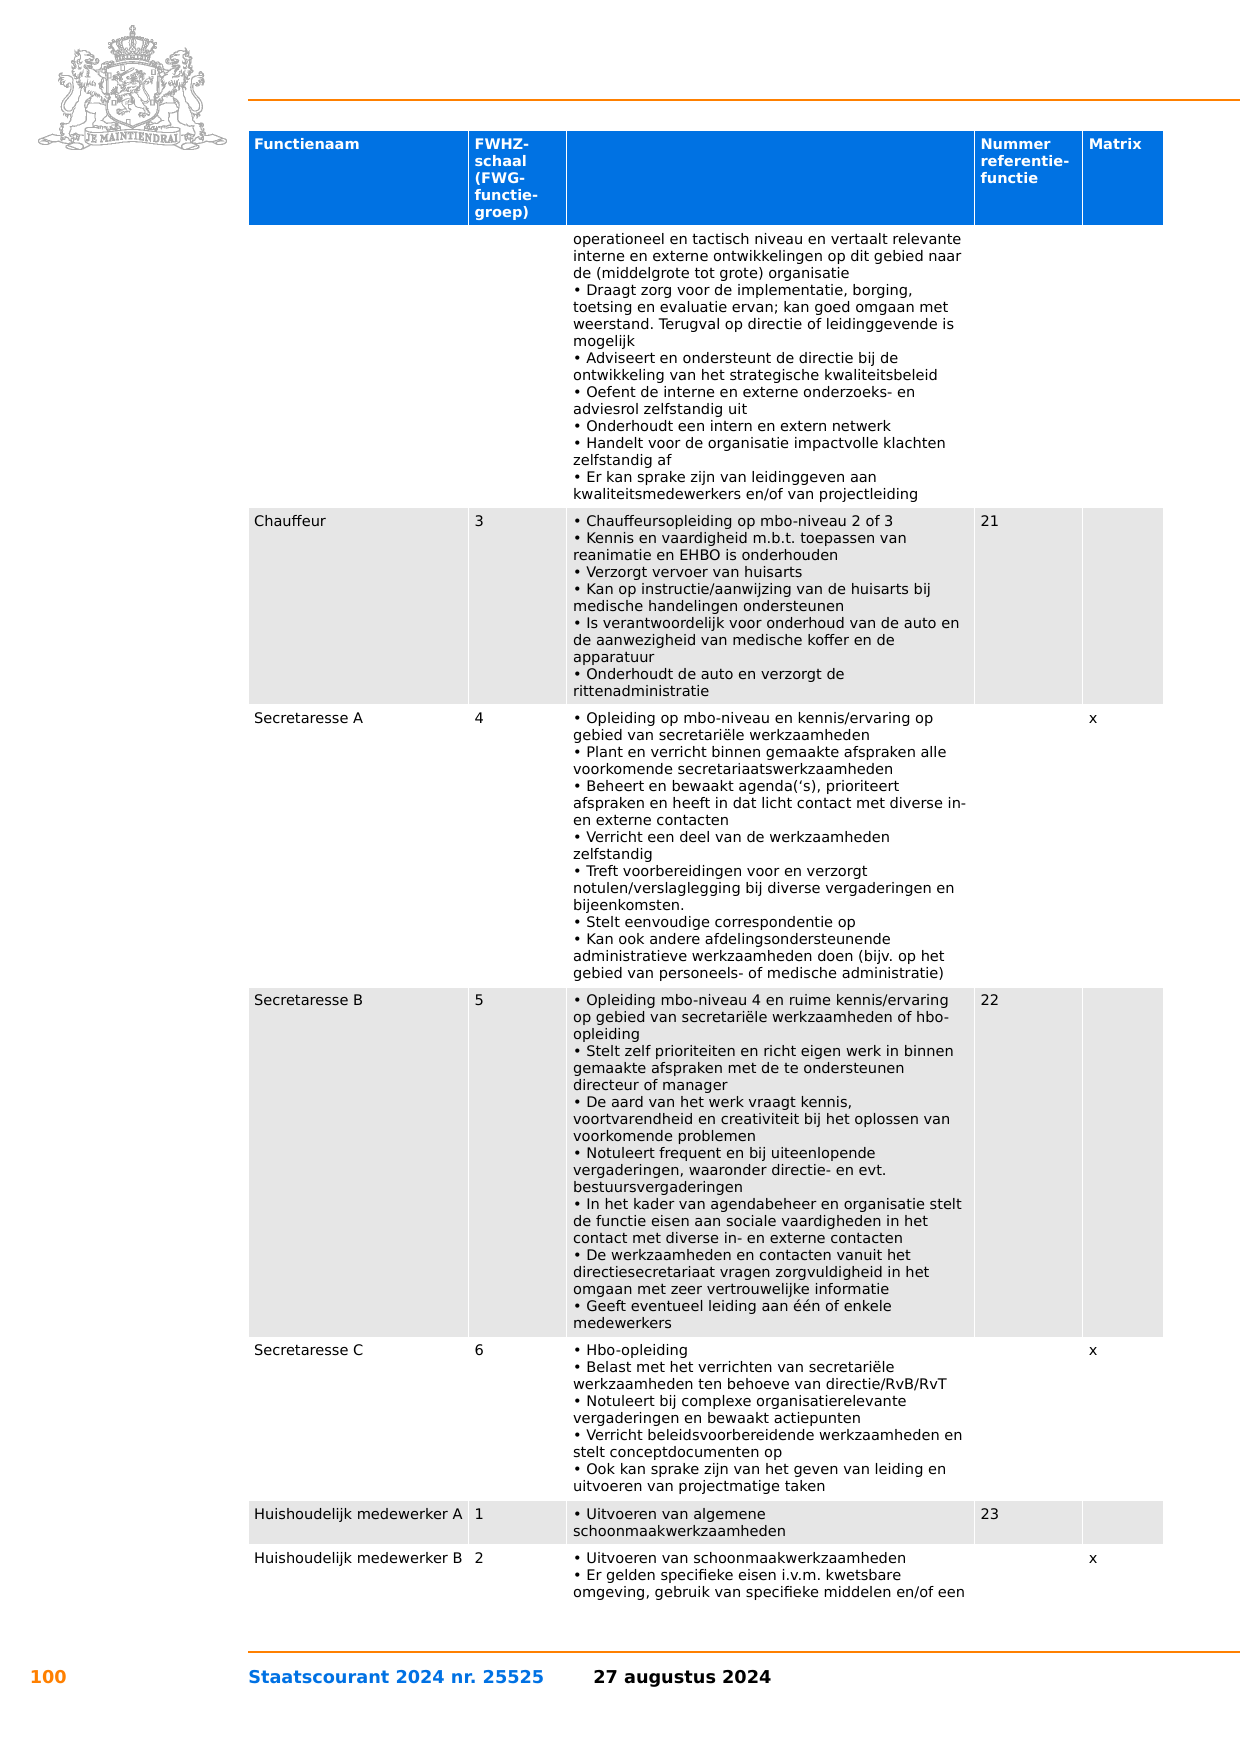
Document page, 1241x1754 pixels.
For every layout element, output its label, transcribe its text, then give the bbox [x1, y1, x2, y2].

table_cell 22 [975, 988, 1082, 1337]
table_cell • Chauffeursopleiding op mbo-niveau 2 of 3 • Kennis en vaardigheid m.b.t. toepassen van reanimatie en EHBO is onderhouden • Verzorgt vervoer van huisarts • Kan op instructie/aanwijzing van de huisarts bij medische handelingen ondersteunen • Is verantwoordelijk voor onderhoud van de auto en de aanwezigheid van medische koffer en de apparatuur • Onderhoudt de auto en verzorgt de rittenadministratie [567, 508, 974, 704]
table_cell 2 [469, 1545, 566, 1606]
table_cell 23 [975, 1501, 1082, 1544]
table_cell 3 [469, 508, 566, 704]
table_header [567, 131, 974, 225]
table_cell operationeel en tactisch niveau en vertaalt relevante interne en externe ontwikkelingen op dit gebied naar de (middelgrote tot grote) organisatie • Draagt zorg voor de implementatie, borging, toetsing en evaluatie ervan; kan goed omgaan met weerstand. Terugval op directie of leidinggevende is mogelijk • Adviseert en ondersteunt de directie bij de ontwikkeling van het strategische kwaliteitsbeleid • Oefent de interne en externe onderzoeks- en adviesrol zelfstandig uit • Onderhoudt een intern en extern netwerk • Handelt voor de organisatie impactvolle klachten zelfstandig af • Er kan sprake zijn van leidinggeven aan kwaliteitsmedewerkers en/of van projectleiding [567, 226, 974, 507]
table_cell 1 [469, 1501, 566, 1544]
table_header Functienaam [249, 131, 468, 225]
table_cell • Uitvoeren van schoonmaakwerkzaamheden • Er gelden specifieke eisen i.v.m. kwetsbare omgeving, gebruik van specifieke middelen en/of een [567, 1545, 974, 1606]
table_cell • Opleiding mbo-niveau 4 en ruime kennis/ervaring op gebied van secretariële werkzaamheden of hbo-opleiding • Stelt zelf prioriteiten en richt eigen werk in binnen gemaakte afspraken met de te ondersteunen directeur of manager • De aard van het werk vraagt kennis, voortvarendheid en creativiteit bij het oplossen van voorkomende problemen • Notuleert frequent en bij uiteenlopende vergaderingen, waaronder directie- en evt. bestuursvergaderingen • In het kader van agendabeheer en organisatie stelt de functie eisen aan sociale vaardigheden in het contact met diverse in- en externe contacten • De werkzaamheden en contacten vanuit het directiesecretariaat vragen zorgvuldigheid in het omgaan met zeer vertrouwelijke informatie • Geeft eventueel leiding aan één of enkele medewerkers [567, 988, 974, 1337]
table_cell Huishoudelijk medewerker A [249, 1501, 468, 1544]
table_cell [975, 226, 1082, 507]
table_cell x [1083, 706, 1163, 987]
table_header FWHZ-schaal (FWG-functie-groep) [469, 131, 566, 225]
table_cell • Opleiding op mbo-niveau en kennis/ervaring op gebied van secretariële werkzaamheden • Plant en verricht binnen gemaakte afspraken alle voorkomende secretariaatswerkzaamheden • Beheert en bewaakt agenda(‘s), prioriteert afspraken en heeft in dat licht contact met diverse in- en externe contacten • Verricht een deel van de werkzaamheden zelfstandig • Treft voorbereidingen voor en verzorgt notulen/verslaglegging bij diverse vergaderingen en bijeenkomsten. • Stelt eenvoudige correspondentie op • Kan ook andere afdelingsondersteunende administratieve werkzaamheden doen (bijv. op het gebied van personeels- of medische administratie) [567, 706, 974, 987]
table_cell Huishoudelijk medewerker B [249, 1545, 468, 1606]
table_cell [1083, 508, 1163, 704]
table_cell 5 [469, 988, 566, 1337]
table_cell [469, 226, 566, 507]
table_cell [975, 1545, 1082, 1606]
table_cell 21 [975, 508, 1082, 704]
table_cell Secretaresse C [249, 1338, 468, 1500]
table_cell Secretaresse B [249, 988, 468, 1337]
table_cell x [1083, 1338, 1163, 1500]
table_cell [1083, 226, 1163, 507]
table_cell Chauffeur [249, 508, 468, 704]
table_cell Secretaresse A [249, 706, 468, 987]
table_cell [975, 1338, 1082, 1500]
table_cell [1083, 988, 1163, 1337]
table_cell [975, 706, 1082, 987]
table_cell • Uitvoeren van algemene schoonmaakwerkzaamheden [567, 1501, 974, 1544]
table_cell • Hbo-opleiding • Belast met het verrichten van secretariële werkzaamheden ten behoeve van directie/RvB/RvT • Notuleert bij complexe organisatierelevante vergaderingen en bewaakt actiepunten • Verricht beleidsvoorbereidende werkzaamheden en stelt conceptdocumenten op • Ook kan sprake zijn van het geven van leiding en uitvoeren van projectmatige taken [567, 1338, 974, 1500]
table_header Matrix [1083, 131, 1163, 225]
table_cell [249, 226, 468, 507]
picture [38, 25, 227, 150]
table_cell x [1083, 1545, 1163, 1606]
table_header Nummer referentie-functie [975, 131, 1082, 225]
table_cell 4 [469, 706, 566, 987]
table_cell 6 [469, 1338, 566, 1500]
table_cell [1083, 1501, 1163, 1544]
